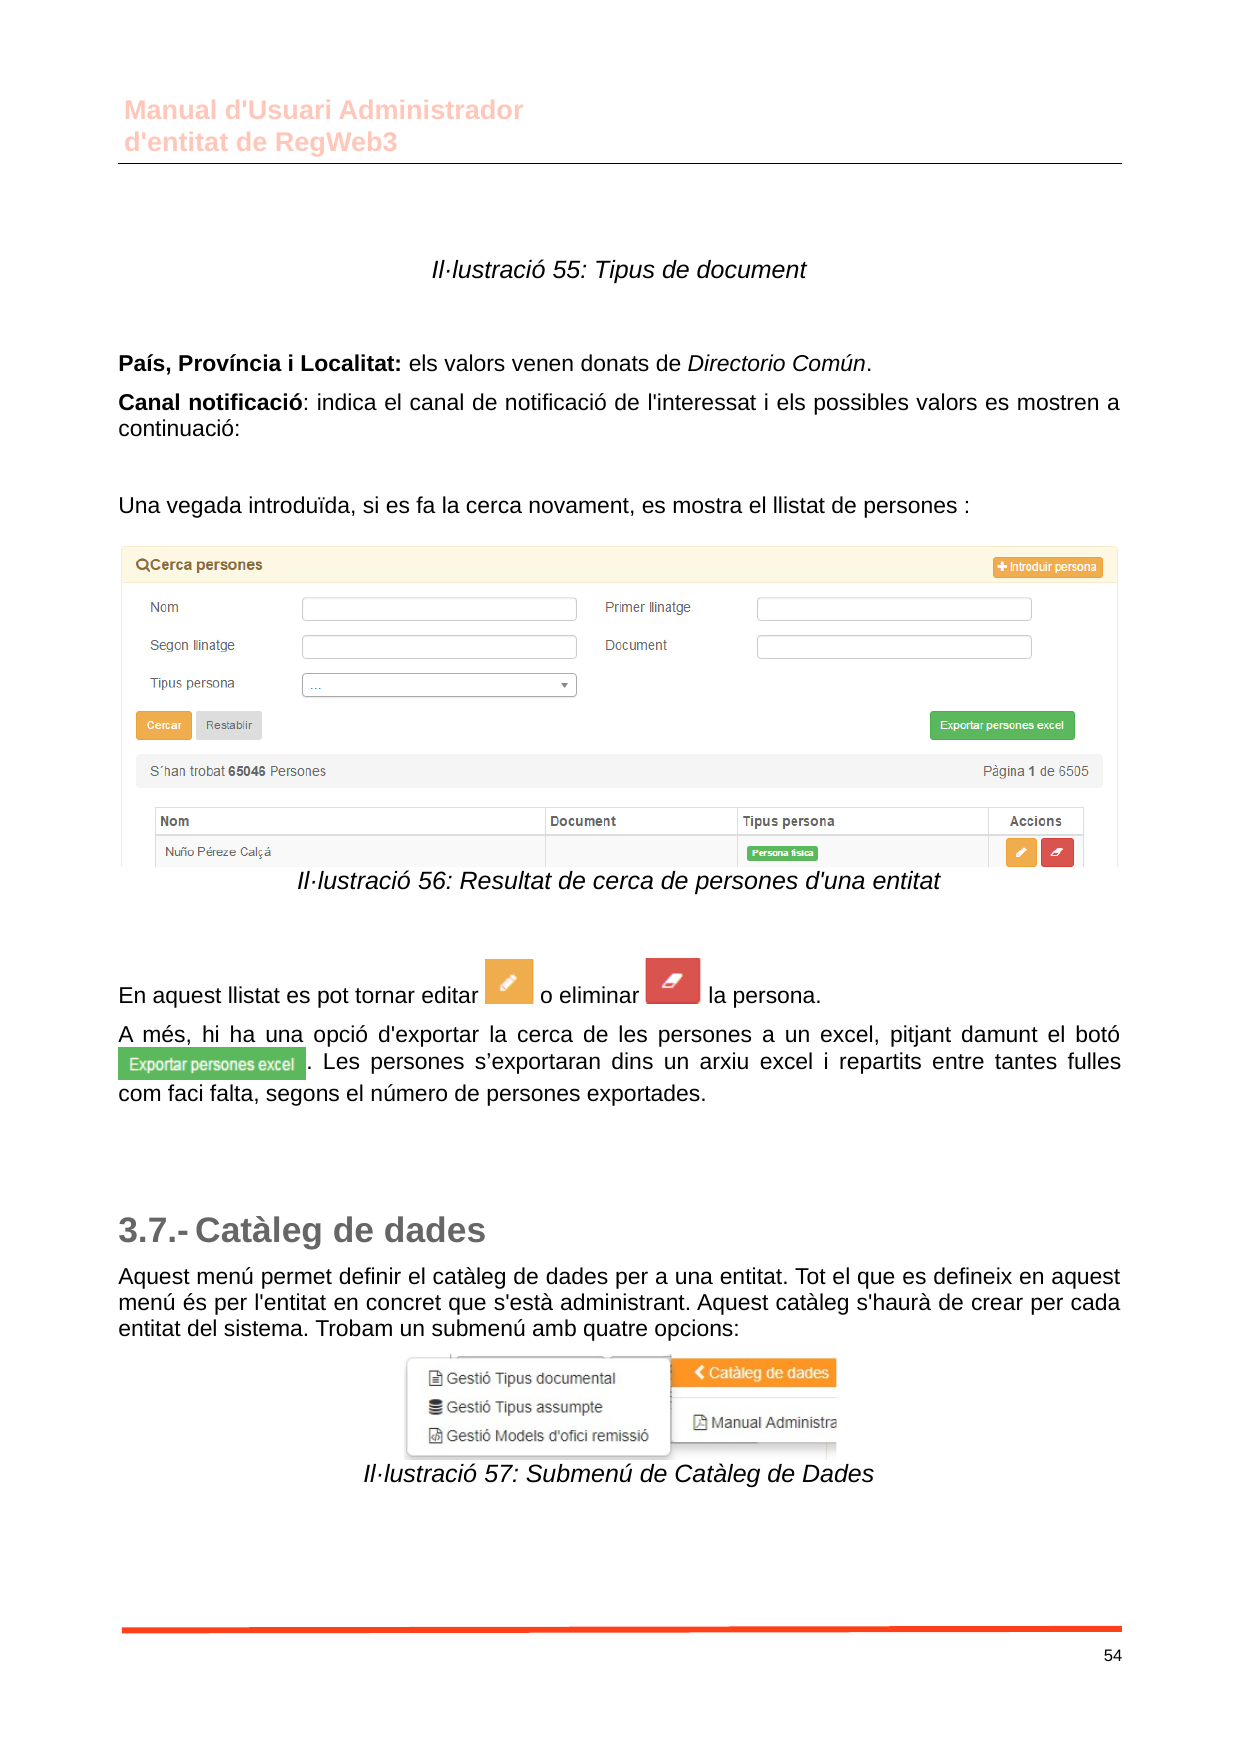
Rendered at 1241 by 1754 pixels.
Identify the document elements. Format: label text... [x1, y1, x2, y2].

text Il·lustració 56: Resultat de cerca de persones d'una entitat [118, 867, 1122, 895]
text Canal notificació: indica el canal de notificació de l'interessat i els possibles valors es mostren a continuació: [118, 388, 1122, 441]
picture [645, 958, 702, 1004]
text Una vegada introduïda, si es fa la cerca novament, es mostra el llistat de persones : [118, 492, 1122, 519]
picture [403, 1354, 837, 1460]
text Il·lustració 57: Submenú de Catàleg de Dades [118, 1460, 1122, 1488]
text Aquest menú permet definir el catàleg de dades per a una entitat. Tot el que es defineix en aquest menú és per l'entitat en concret que s'està administrant. Aquest catàleg s'haurà de crear per cada entitat del sistema. Trobam un submenú amb quatre opcions: [118, 1263, 1122, 1342]
text A més, hi ha una opció d'exportar la cerca de les persones a un excel, pitjant damunt el botó . Les persones s’exportaran dins un arxiu excel i repartits entre tantes fulles com faci falta, segons el número de persones exportades. [118, 1021, 1122, 1106]
text País, Província i Localitat: els valors venen donats de Directorio Común. [118, 349, 1122, 376]
text Il·lustració 55: Tipus de document [118, 254, 1122, 283]
text En aquest llistat es pot tornar editar o eliminar la persona. [118, 958, 1122, 1008]
subtitle Catàleg de dades [118, 1209, 1122, 1250]
picture [485, 959, 534, 1004]
